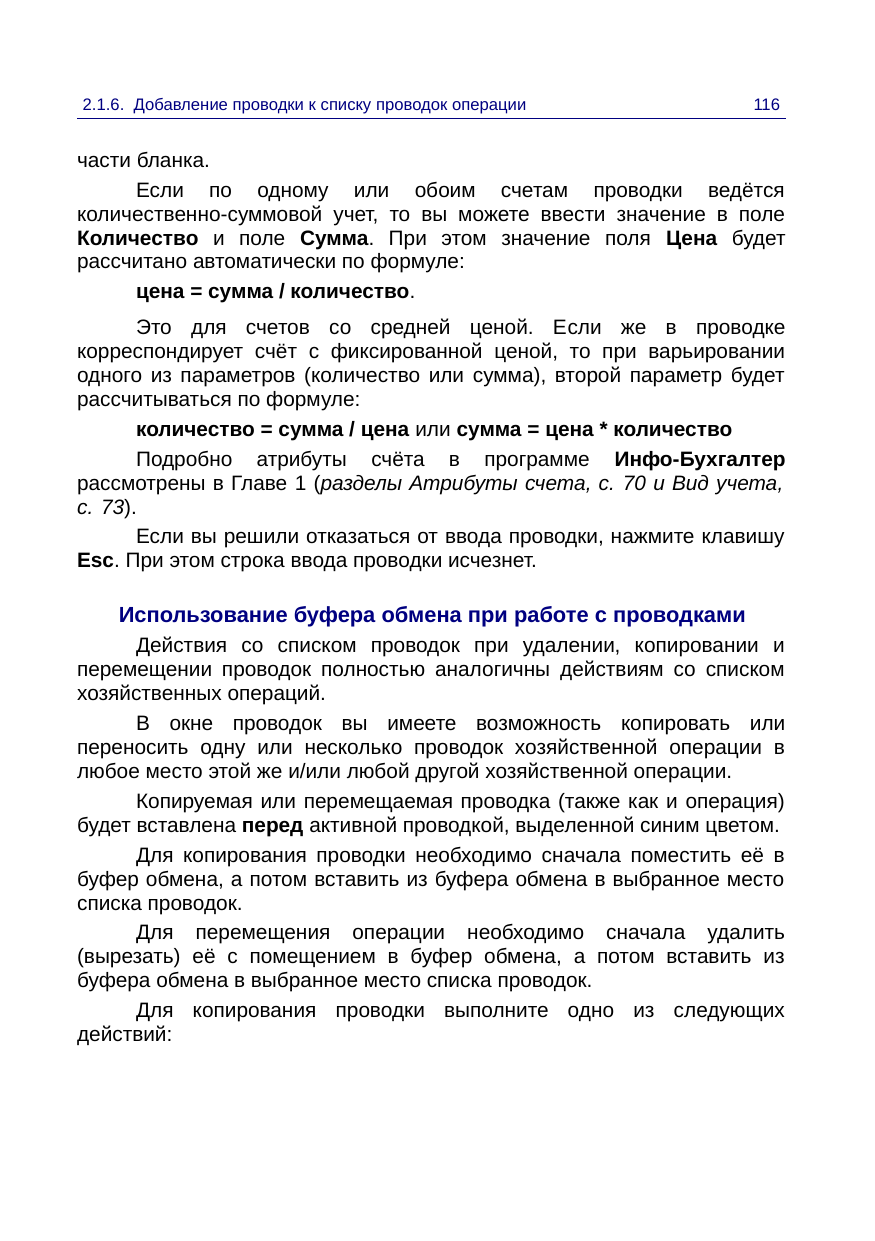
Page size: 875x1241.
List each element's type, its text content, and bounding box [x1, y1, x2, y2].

text Подробно атрибуты счёта в программе Инфо-Бухгалтер рассмотрены в Главе 1 (разделы Атрибуты счета, с. 70 и Вид учета, с. 73). [77, 447, 786, 518]
text Копируемая или перемещаемая проводка (также как и операция) будет вставлена перед активной проводкой, выделенной синим цветом. [77, 788, 786, 836]
subtitle Использование буфера обмена при работе с проводками [79, 602, 786, 627]
text цена = сумма / количество. [77, 279, 786, 303]
text Это для счетов со средней ценой. Если же в проводке корреспондирует счёт с фиксированной ценой, то при варьировании одного из параметров (количество или сумма), второй параметр будет рассчитываться по формуле: [77, 315, 786, 411]
text Для перемещения операции необходимо сначала удалить (вырезать) её с помещением в буфер обмена, а потом вставить из буфера обмена в выбранное место списка проводок. [77, 920, 786, 992]
text количество = сумма / цена или сумма = цена * количество [77, 417, 786, 441]
text части бланка. [77, 147, 786, 171]
text Действия со списком проводок при удалении, копировании и перемещении проводок полностью аналогичны действиям со списком хозяйственных операций. [77, 633, 786, 705]
text В окне проводок вы имеете возможность копировать или переносить одну или несколько проводок хозяйственной операции в любое место этой же и/или любой другой хозяйственной операции. [77, 711, 786, 783]
text Если вы решили отказаться от ввода проводки, нажмите клавишу Esc. При этом строка ввода проводки исчезнет. [77, 524, 786, 572]
text Для копирования проводки выполните одно из следующих действий: [77, 998, 786, 1046]
text Если по одному или обоим счетам проводки ведётся количественно-суммовой учет, то вы можете ввести значение в поле Количество и поле Сумма. При этом значение поля Цена будет рассчитано автоматически по формуле: [77, 177, 786, 273]
text Для копирования проводки необходимо сначала поместить её в буфер обмена, а потом вставить из буфера обмена в выбранное место списка проводок. [77, 842, 786, 914]
